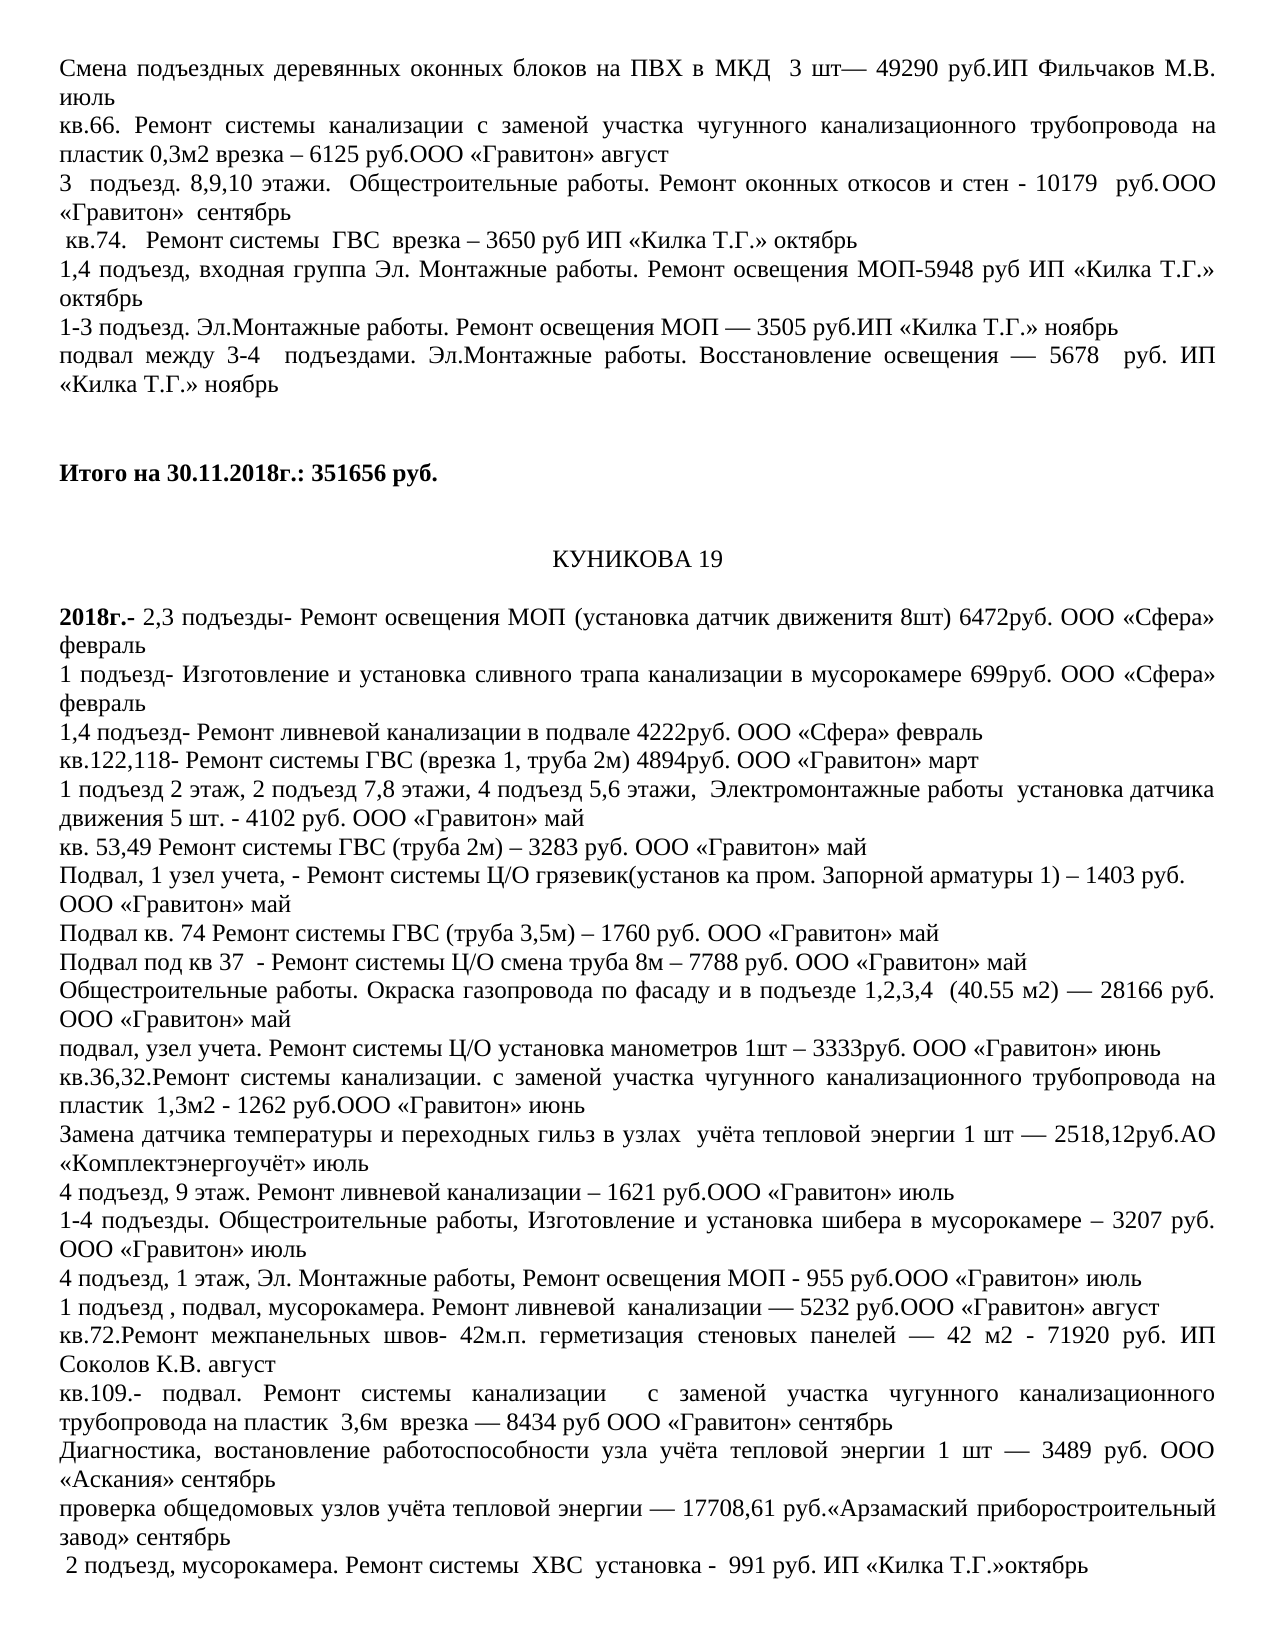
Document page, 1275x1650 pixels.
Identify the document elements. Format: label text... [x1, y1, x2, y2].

text кв.72.Ремонт межпанельных швов- 42м.п. герметизация стеновых панелей — 42 м2 - 71920 руб. ИП Соколов К.В. август [59, 1321, 1216, 1378]
text Подвал кв. 74 Ремонт системы ГВС (труба 3,5м) – 1760 руб. ООО «Гравитон» май [59, 918, 1216, 947]
text Подвал, 1 узел учета, - Ремонт системы Ц/О грязевик(установ ка пром. Запорной арматуры 1) – 1403 руб. ООО «Гравитон» май [59, 861, 1216, 918]
text Общестроительные работы. Окраска газопровода по фасаду и в подъезде 1,2,3,4 (40.55 м2) — 28166 руб. ООО «Гравитон» май [59, 976, 1216, 1033]
text 4 подъезд, 9 этаж. Ремонт ливневой канализации – 1621 руб.ООО «Гравитон» июль [59, 1177, 1216, 1206]
text 1 подъезд 2 этаж, 2 подъезд 7,8 этажи, 4 подъезд 5,6 этажи, Электромонтажные работы установка датчика движения 5 шт. - 4102 руб. ООО «Гравитон» май [59, 774, 1216, 832]
text кв.36,32.Ремонт системы канализации. с заменой участка чугунного канализационного трубопровода на пластик 1,3м2 - 1262 руб.ООО «Гравитон» июнь [59, 1062, 1216, 1119]
text подвал между 3-4 подъездами. Эл.Монтажные работы. Восстановление освещения — 5678 руб. ИП «Килка Т.Г.» ноябрь [59, 341, 1216, 398]
text КУНИКОВА 19 [59, 544, 1216, 573]
text 1 подъезд , подвал, мусорокамера. Ремонт ливневой канализации — 5232 руб.ООО «Гравитон» август [59, 1292, 1216, 1321]
text Замена датчика температуры и переходных гильз в узлах учёта тепловой энергии 1 шт — 2518,12руб.АО «Комплектэнергоучёт» июль [59, 1119, 1216, 1177]
text проверка общедомовых узлов учёта тепловой энергии — 17708,61 руб.«Арзамаский приборостроительный завод» сентябрь [59, 1493, 1216, 1551]
text 1 подъезд- Изготовление и установка сливного трапа канализации в мусорокамере 699руб. ООО «Сфера» февраль [59, 659, 1216, 717]
text 1,4 подъезд- Ремонт ливневой канализации в подвале 4222руб. ООО «Сфера» февраль [59, 717, 1216, 746]
text 3 подъезд. 8,9,10 этажи. Общестроительные работы. Ремонт оконных откосов и стен - 10179 руб.ООО «Гравитон» сентябрь [59, 168, 1216, 226]
text кв.122,118- Ремонт системы ГВС (врезка 1, труба 2м) 4894руб. ООО «Гравитон» март [59, 746, 1216, 774]
text 2 подъезд, мусорокамера. Ремонт системы ХВС установка - 991 руб. ИП «Килка Т.Г.»октябрь [59, 1551, 1216, 1579]
text кв.66. Ремонт системы канализации с заменой участка чугунного канализационного трубопровода на пластик 0,3м2 врезка – 6125 руб.ООО «Гравитон» август [59, 111, 1216, 168]
text кв.109.- подвал. Ремонт системы канализации с заменой участка чугунного канализационного трубопровода на пластик 3,6м врезка — 8434 руб ООО «Гравитон» сентябрь [59, 1378, 1216, 1436]
text 2018г.- 2,3 подъезды- Ремонт освещения МОП (установка датчик движенитя 8шт) 6472руб. ООО «Сфера» февраль [59, 602, 1216, 659]
text Смена подъездных деревянных оконных блоков на ПВХ в МКД 3 шт— 49290 руб.ИП Фильчаков М.В. июль [59, 53, 1216, 111]
text кв. 53,49 Ремонт системы ГВС (труба 2м) – 3283 руб. ООО «Гравитон» май [59, 832, 1216, 861]
text Итого на 30.11.2018г.: 351656 руб. [59, 458, 1216, 487]
text Подвал под кв 37 - Ремонт системы Ц/О смена труба 8м – 7788 руб. ООО «Гравитон» май [59, 947, 1216, 976]
text 1,4 подъезд, входная группа Эл. Монтажные работы. Ремонт освещения МОП-5948 руб ИП «Килка Т.Г.» октябрь [59, 254, 1216, 312]
text 1-3 подъезд. Эл.Монтажные работы. Ремонт освещения МОП — 3505 руб.ИП «Килка Т.Г.» ноябрь [59, 312, 1216, 341]
text кв.74. Ремонт системы ГВС врезка – 3650 руб ИП «Килка Т.Г.» октябрь [59, 226, 1216, 254]
text 1-4 подъезды. Общестроительные работы, Изготовление и установка шибера в мусорокамере – 3207 руб. ООО «Гравитон» июль [59, 1206, 1216, 1263]
text Диагностика, востановление работоспособности узла учёта тепловой энергии 1 шт — 3489 руб. ООО «Аскания» сентябрь [59, 1436, 1216, 1493]
text 4 подъезд, 1 этаж, Эл. Монтажные работы, Ремонт освещения МОП - 955 руб.ООО «Гравитон» июль [59, 1263, 1216, 1292]
text подвал, узел учета. Ремонт системы Ц/О установка манометров 1шт – 3333руб. ООО «Гравитон» июнь [59, 1033, 1216, 1062]
